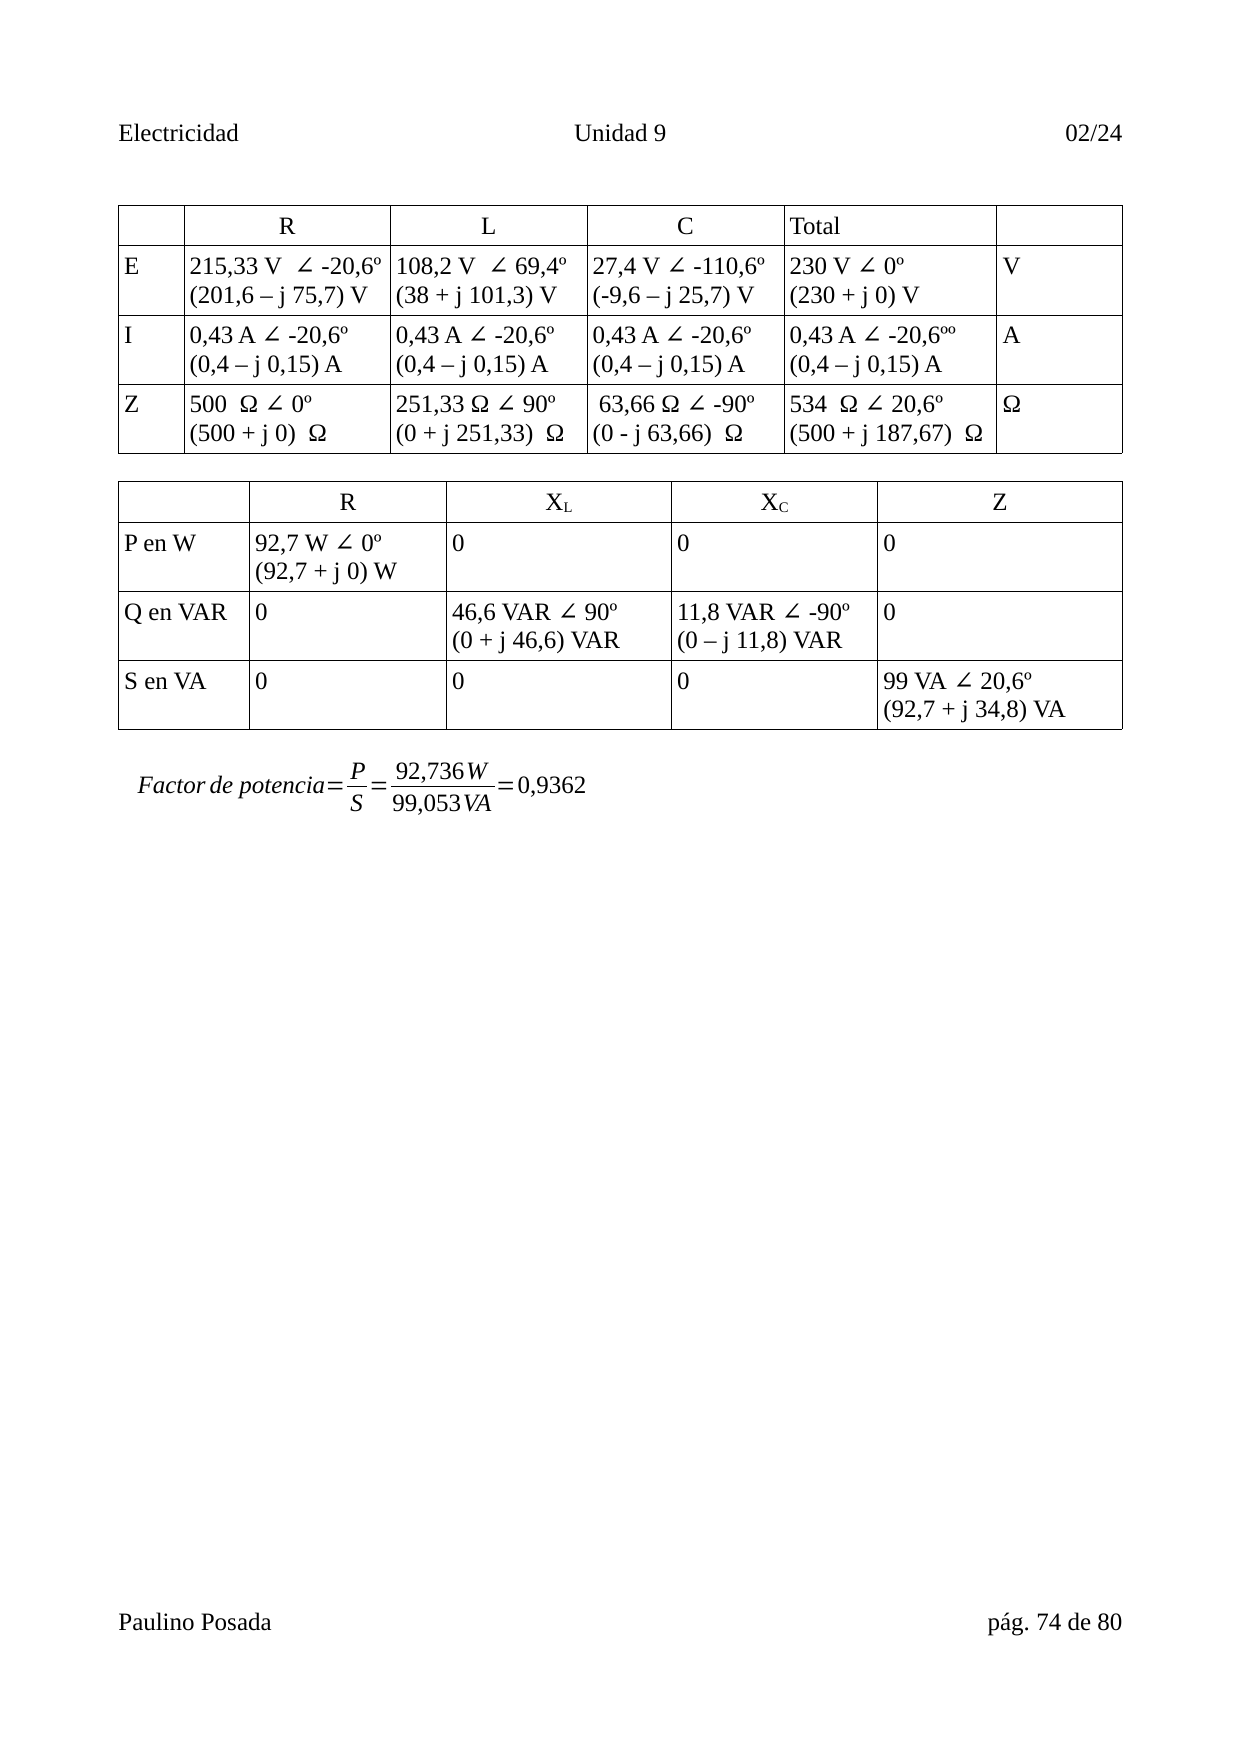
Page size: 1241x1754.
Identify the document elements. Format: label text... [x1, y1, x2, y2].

table_cell 46,6 VAR ∠ 90º (0 + j 46,6) VAR [447, 592, 671, 660]
table_cell Q en VAR [119, 592, 249, 660]
table_cell 0 [250, 661, 446, 729]
table_header R [185, 206, 390, 245]
table_cell V [997, 246, 1122, 314]
table_cell 0 [447, 661, 671, 729]
table_header [997, 206, 1122, 245]
table_cell A [997, 316, 1122, 383]
table_cell Ω [997, 385, 1122, 453]
table_cell P en W [119, 523, 249, 591]
table_cell Z [119, 385, 184, 453]
table_cell S en VA [119, 661, 249, 729]
table_header XC [672, 482, 877, 522]
table_cell 534 Ω ∠ 20,6º (500 + j 187,67) Ω [785, 385, 996, 453]
table_cell 0 [672, 661, 877, 729]
table_cell 99 VA ∠ 20,6º (92,7 + j 34,8) VA [878, 661, 1122, 729]
table_header XL [447, 482, 671, 522]
table_cell 108,2 V ∠ 69,4º (38 + j 101,3) V [391, 246, 587, 314]
table_cell 230 V ∠ 0º (230 + j 0) V [785, 246, 996, 314]
table_cell 92,7 W ∠ 0º (92,7 + j 0) W [250, 523, 446, 591]
table_cell 0,43 A ∠ -20,6º (0,4 – j 0,15) A [588, 316, 784, 383]
table_cell 0 [672, 523, 877, 591]
table_cell 63,66 Ω ∠ -90º (0 - j 63,66) Ω [588, 385, 784, 453]
table_header Total [785, 206, 996, 245]
table_cell E [119, 246, 184, 314]
table_cell 215,33 V ∠ -20,6º (201,6 – j 75,7) V [185, 246, 390, 314]
table_cell 0,43 A ∠ -20,6º (0,4 – j 0,15) A [391, 316, 587, 383]
table_header [119, 206, 184, 245]
table_header L [391, 206, 587, 245]
table_cell 0,43 A ∠ -20,6ºº (0,4 – j 0,15) A [785, 316, 996, 383]
table_header Z [878, 482, 1122, 522]
table_cell I [119, 316, 184, 383]
table_cell 0 [447, 523, 671, 591]
table_cell 0 [250, 592, 446, 660]
table_cell 251,33 Ω ∠ 90º (0 + j 251,33) Ω [391, 385, 587, 453]
table_cell 11,8 VAR ∠ -90º (0 – j 11,8) VAR [672, 592, 877, 660]
table_header R [250, 482, 446, 522]
table_header [119, 482, 249, 522]
table_cell 27,4 V ∠ -110,6º (-9,6 – j 25,7) V [588, 246, 784, 314]
table_header C [588, 206, 784, 245]
table_cell 500 Ω ∠ 0º (500 + j 0) Ω [185, 385, 390, 453]
table_cell 0,43 A ∠ -20,6º (0,4 – j 0,15) A [185, 316, 390, 383]
table_cell 0 [878, 592, 1122, 660]
table_cell 0 [878, 523, 1122, 591]
